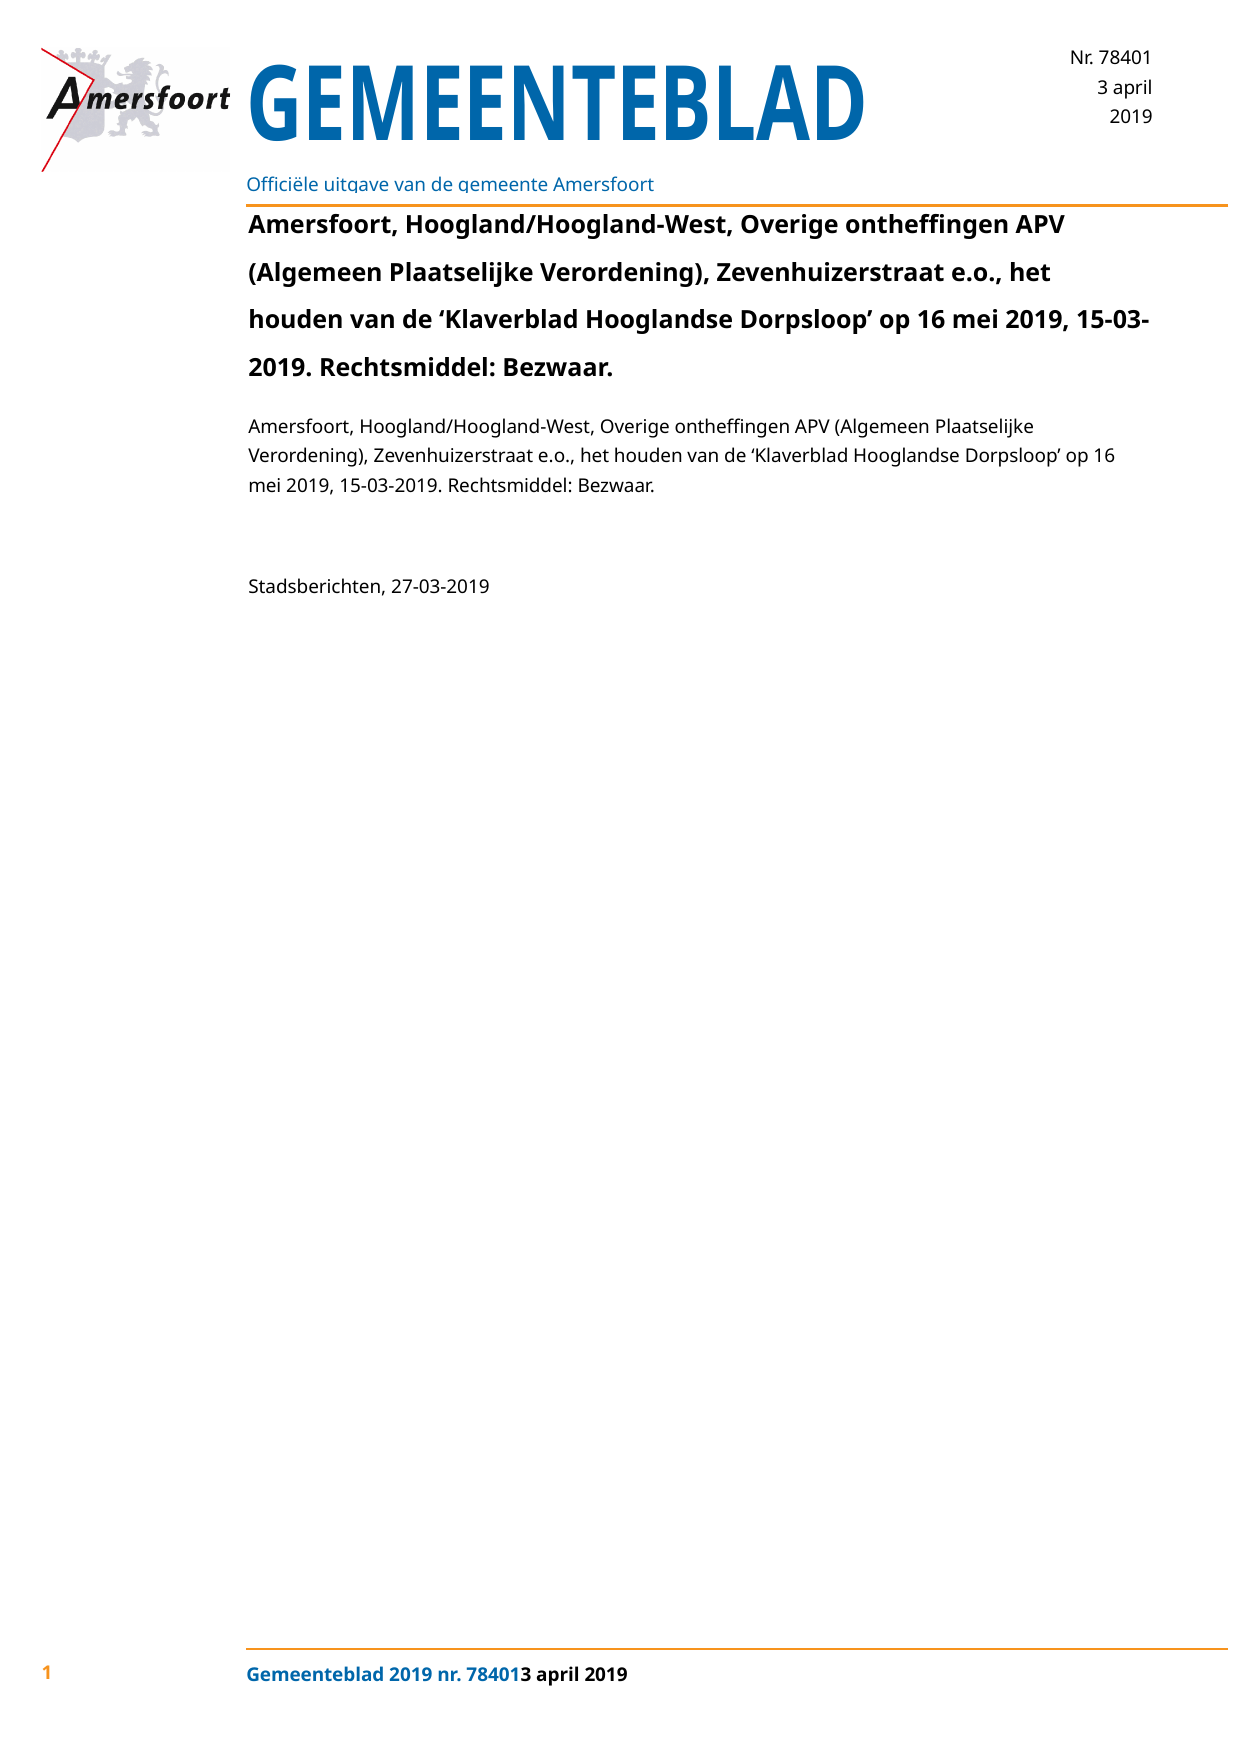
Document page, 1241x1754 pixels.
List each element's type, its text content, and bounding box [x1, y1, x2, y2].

text Stadsberichten, 27-03-2019 [248, 573, 1152, 599]
text Amersfoort, Hoogland/Hoogland-West, Overige ontheffingen APV (Algemeen Plaatselijke Verordening), Zevenhuizerstraat e.o., het houden van de ‘Klaverblad Hooglandse Dorpsloop’ op 16 mei 2019, 15-03-2019. Rechtsmiddel: Bezwaar. [248, 413, 1152, 498]
text Amersfoort, Hoogland/Hoogland-West, Overige ontheffingen APV (Algemeen Plaatselijke Verordening), Zevenhuizerstraat e.o., het houden van de ‘Klaverblad Hooglandse Dorpsloop’ op 16 mei 2019, 15-03-2019. Rechtsmiddel: Bezwaar. [248, 207, 1152, 384]
picture [41, 47, 231, 172]
